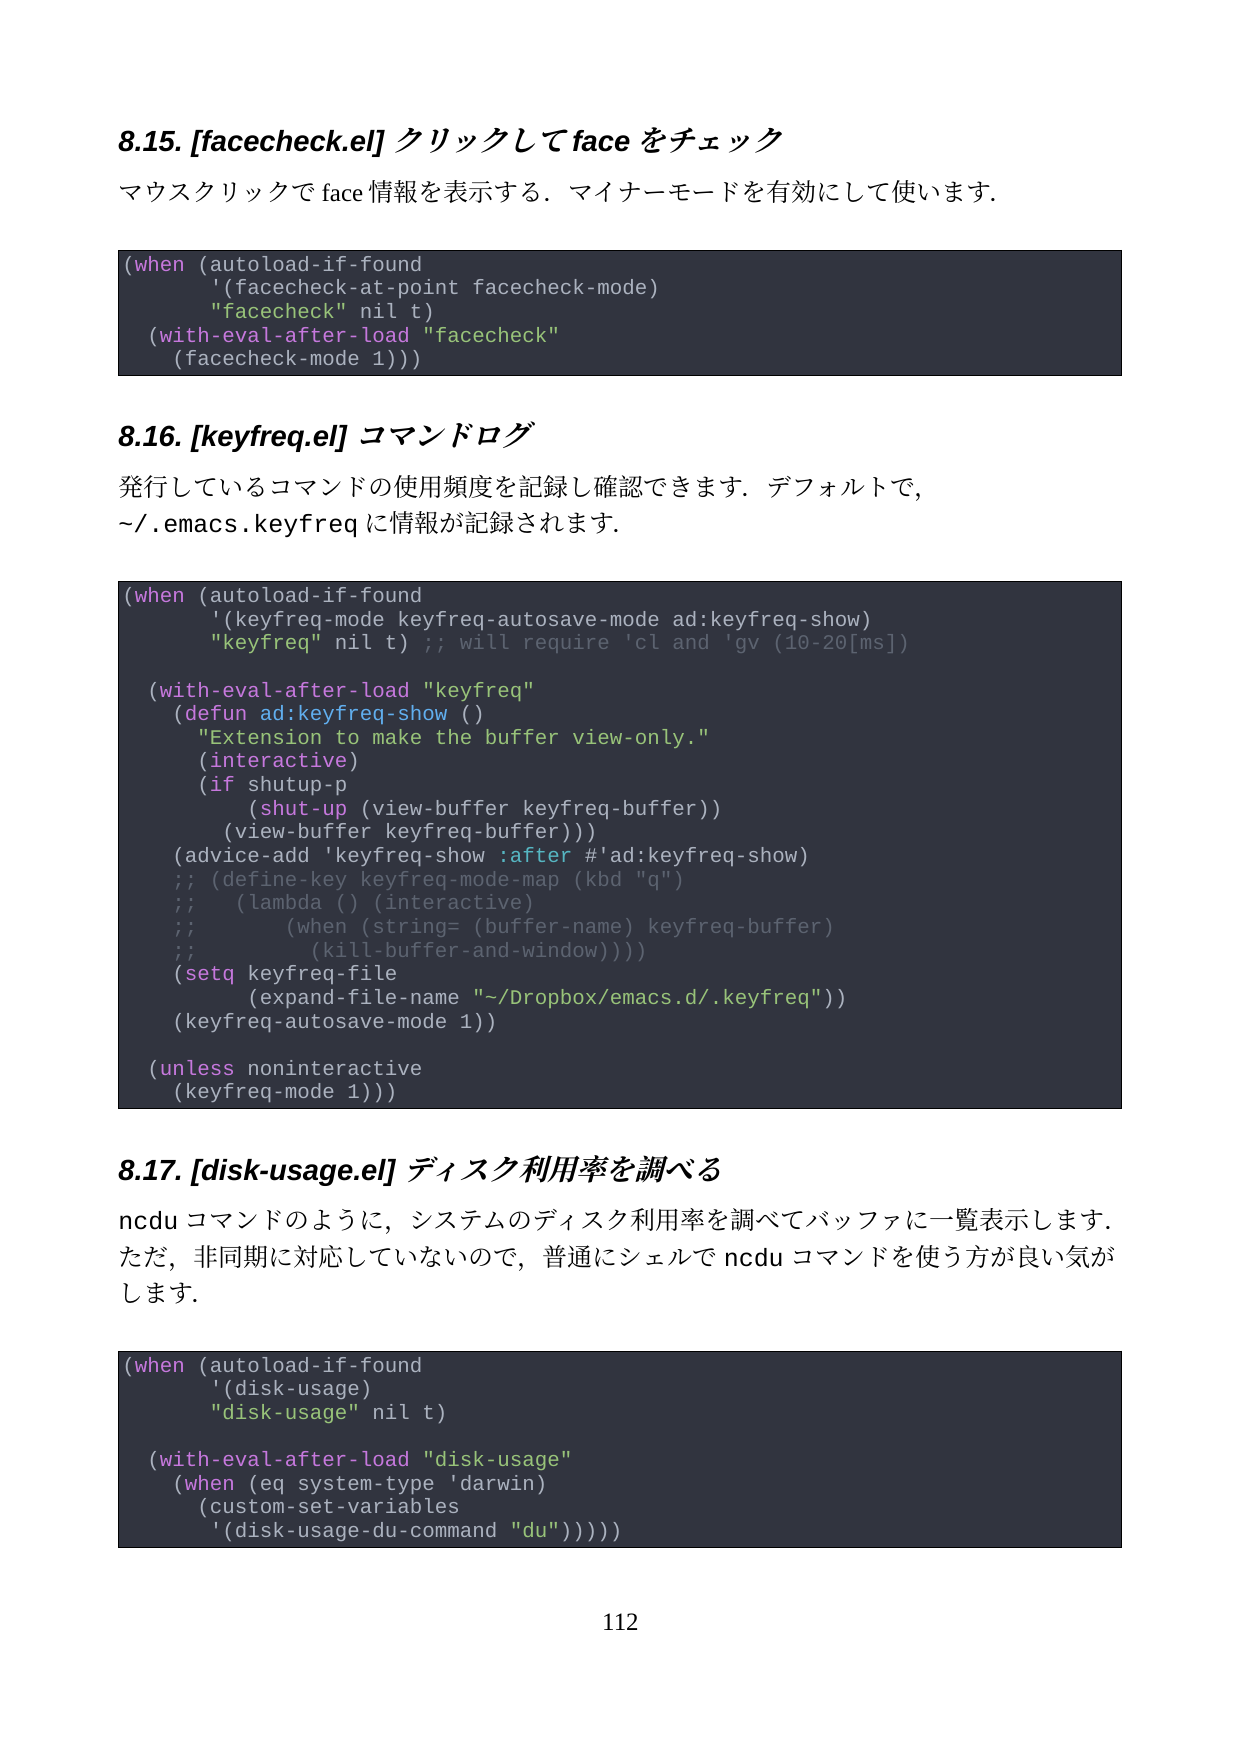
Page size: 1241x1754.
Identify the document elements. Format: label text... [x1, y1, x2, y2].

text (expand-file-name "~/Dropbox/emacs.d/.keyfreq")) [119, 983, 1121, 1007]
text (unless noninteractive [119, 1054, 1121, 1078]
text "keyfreq" nil t) ;; will require 'cl and 'gv (10-20[ms]) [119, 628, 1121, 652]
subtitle [facecheck.el] クリックしてfaceをチェック [118, 118, 1122, 160]
subtitle [disk-usage.el] ディスク利用率を調べる [118, 1147, 1122, 1188]
text "Extension to make the buffer view-only." [119, 723, 1121, 747]
text (with-eval-after-load "facecheck" [119, 321, 1121, 344]
text (when (autoload-if-found [119, 251, 1121, 273]
text '(disk-usage) [119, 1374, 1121, 1398]
text (shut-up (view-buffer keyfreq-buffer)) [119, 794, 1121, 817]
text (view-buffer keyfreq-buffer))) [119, 817, 1121, 841]
text (with-eval-after-load "disk-usage" [119, 1445, 1121, 1469]
text ;; (when (string= (buffer-name) keyfreq-buffer) [119, 912, 1121, 936]
text (when (autoload-if-found [119, 1352, 1121, 1374]
text '(facecheck-at-point facecheck-mode) [119, 273, 1121, 297]
text (facecheck-mode 1))) [119, 344, 1121, 375]
text (with-eval-after-load "keyfreq" [119, 676, 1121, 699]
text (keyfreq-autosave-mode 1)) [119, 1007, 1121, 1030]
text "facecheck" nil t) [119, 297, 1121, 321]
text ;; (define-key keyfreq-mode-map (kbd "q") [119, 865, 1121, 888]
text (defun ad:keyfreq-show () [119, 699, 1121, 723]
text "disk-usage" nil t) [119, 1398, 1121, 1422]
text '(keyfreq-mode keyfreq-autosave-mode ad:keyfreq-show) [119, 605, 1121, 628]
text マウスクリックでface情報を表示する．マイナーモードを有効にして使います． [118, 172, 1122, 237]
text (keyfreq-mode 1))) [119, 1078, 1121, 1108]
text (when (eq system-type 'darwin) [119, 1469, 1121, 1492]
text (advice-add 'keyfreq-show :after #'ad:keyfreq-show) [119, 841, 1121, 865]
text ncdu コマンドのように，システムのディスク利用率を調べてバッファに一覧表示します．ただ，非同期に対応していないので，普通にシェルで ncdu コマンドを使う方が良い気がします． [118, 1201, 1122, 1338]
text 発行しているコマンドの使用頻度を記録し確認できます．デフォルトで， ~/.emacs.keyfreq に情報が記録されます． [118, 468, 1122, 568]
text '(disk-usage-du-command "du"))))) [119, 1516, 1121, 1547]
subtitle [keyfreq.el] コマンドログ [118, 413, 1122, 455]
text (interactive) [119, 747, 1121, 770]
text ;; (kill-buffer-and-window)))) [119, 936, 1121, 959]
text ;; (lambda () (interactive) [119, 888, 1121, 912]
text (custom-set-variables [119, 1492, 1121, 1516]
text (when (autoload-if-found [119, 582, 1121, 605]
text (setq keyfreq-file [119, 959, 1121, 983]
text (if shutup-p [119, 770, 1121, 794]
